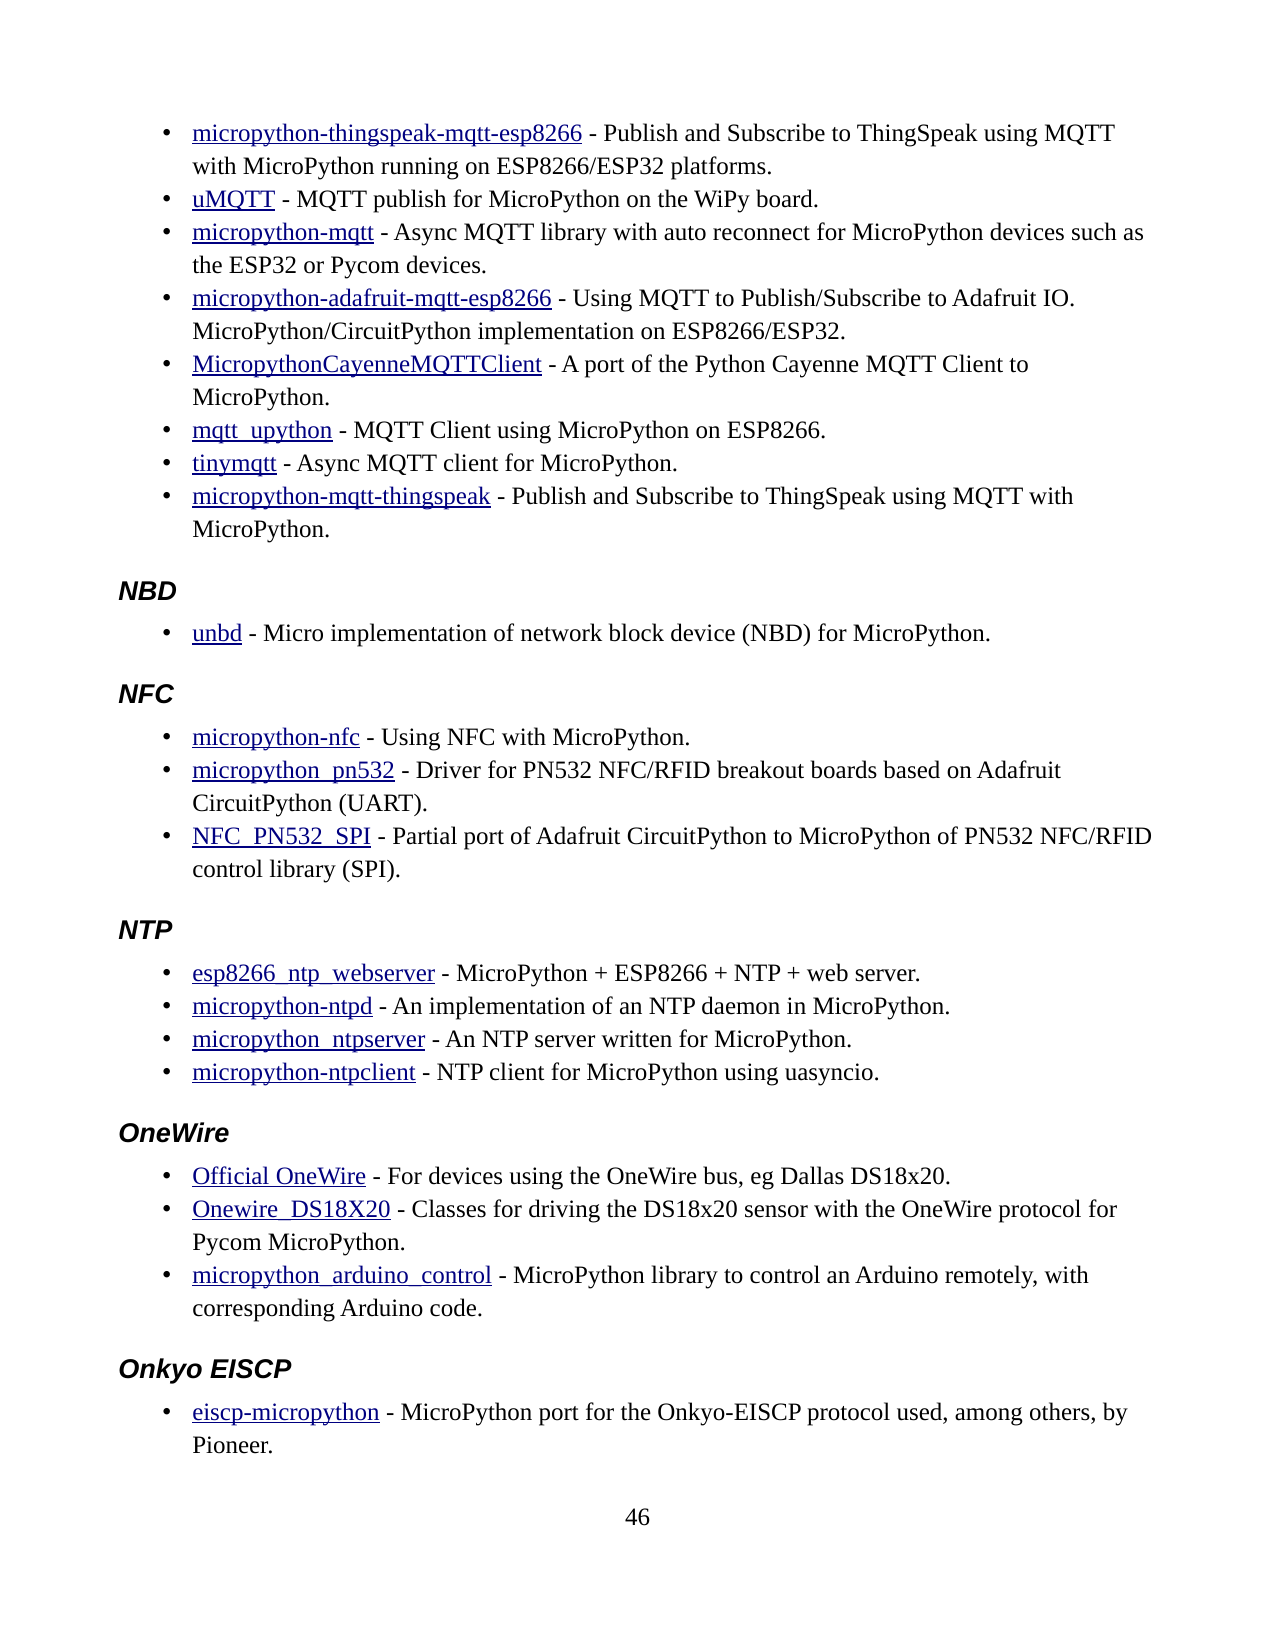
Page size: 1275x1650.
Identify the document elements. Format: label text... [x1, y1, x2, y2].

list Official OneWire - For devices using the OneWire bus, eg Dallas DS18x20. [162, 1161, 1157, 1190]
list mqtt_upython - MQTT Client using MicroPython on ESP8266. [162, 415, 1157, 444]
list tinymqtt - Async MQTT client for MicroPython. [162, 448, 1157, 477]
list NFC_PN532_SPI - Partial port of Adafruit CircuitPython to MicroPython of PN532 NFC/RFID control library (SPI). [162, 821, 1157, 883]
list micropython-ntpclient - NTP client for MicroPython using uasyncio. [162, 1057, 1157, 1086]
list MicropythonCayenneMQTTClient - A port of the Python Cayenne MQTT Client to MicroPython. [162, 349, 1157, 411]
list unbd - Micro implementation of network block device (NBD) for MicroPython. [162, 618, 1157, 647]
list micropython_arduino_control - MicroPython library to control an Arduino remotely, with corresponding Arduino code. [162, 1260, 1157, 1322]
subtitle Onkyo EISCP [118, 1353, 1157, 1384]
subtitle NBD [118, 574, 1157, 606]
subtitle OneWire [118, 1117, 1157, 1148]
list micropython-nfc - Using NFC with MicroPython. [162, 722, 1157, 751]
list esp8266_ntp_webserver - MicroPython + ESP8266 + NTP + web server. [162, 958, 1157, 987]
list micropython-mqtt-thingspeak - Publish and Subscribe to ThingSpeak using MQTT with MicroPython. [162, 481, 1157, 543]
list uMQTT - MQTT publish for MicroPython on the WiPy board. [162, 184, 1157, 213]
list micropython_pn532 - Driver for PN532 NFC/RFID breakout boards based on Adafruit CircuitPython (UART). [162, 755, 1157, 817]
subtitle NTP [118, 914, 1157, 946]
list micropython-ntpd - An implementation of an NTP daemon in MicroPython. [162, 991, 1157, 1020]
list micropython-mqtt - Async MQTT library with auto reconnect for MicroPython devices such as the ESP32 or Pycom devices. [162, 217, 1157, 279]
list micropython_ntpserver - An NTP server written for MicroPython. [162, 1024, 1157, 1053]
list Onewire_DS18X20 - Classes for driving the DS18x20 sensor with the OneWire protocol for Pycom MicroPython. [162, 1194, 1157, 1256]
subtitle NFC [118, 678, 1157, 709]
list micropython-thingspeak-mqtt-esp8266 - Publish and Subscribe to ThingSpeak using MQTT with MicroPython running on ESP8266/ESP32 platforms. [162, 118, 1157, 180]
list micropython-adafruit-mqtt-esp8266 - Using MQTT to Publish/Subscribe to Adafruit IO. MicroPython/CircuitPython implementation on ESP8266/ESP32. [162, 283, 1157, 345]
list eiscp-micropython - MicroPython port for the Onkyo-EISCP protocol used, among others, by Pioneer. [162, 1397, 1157, 1459]
